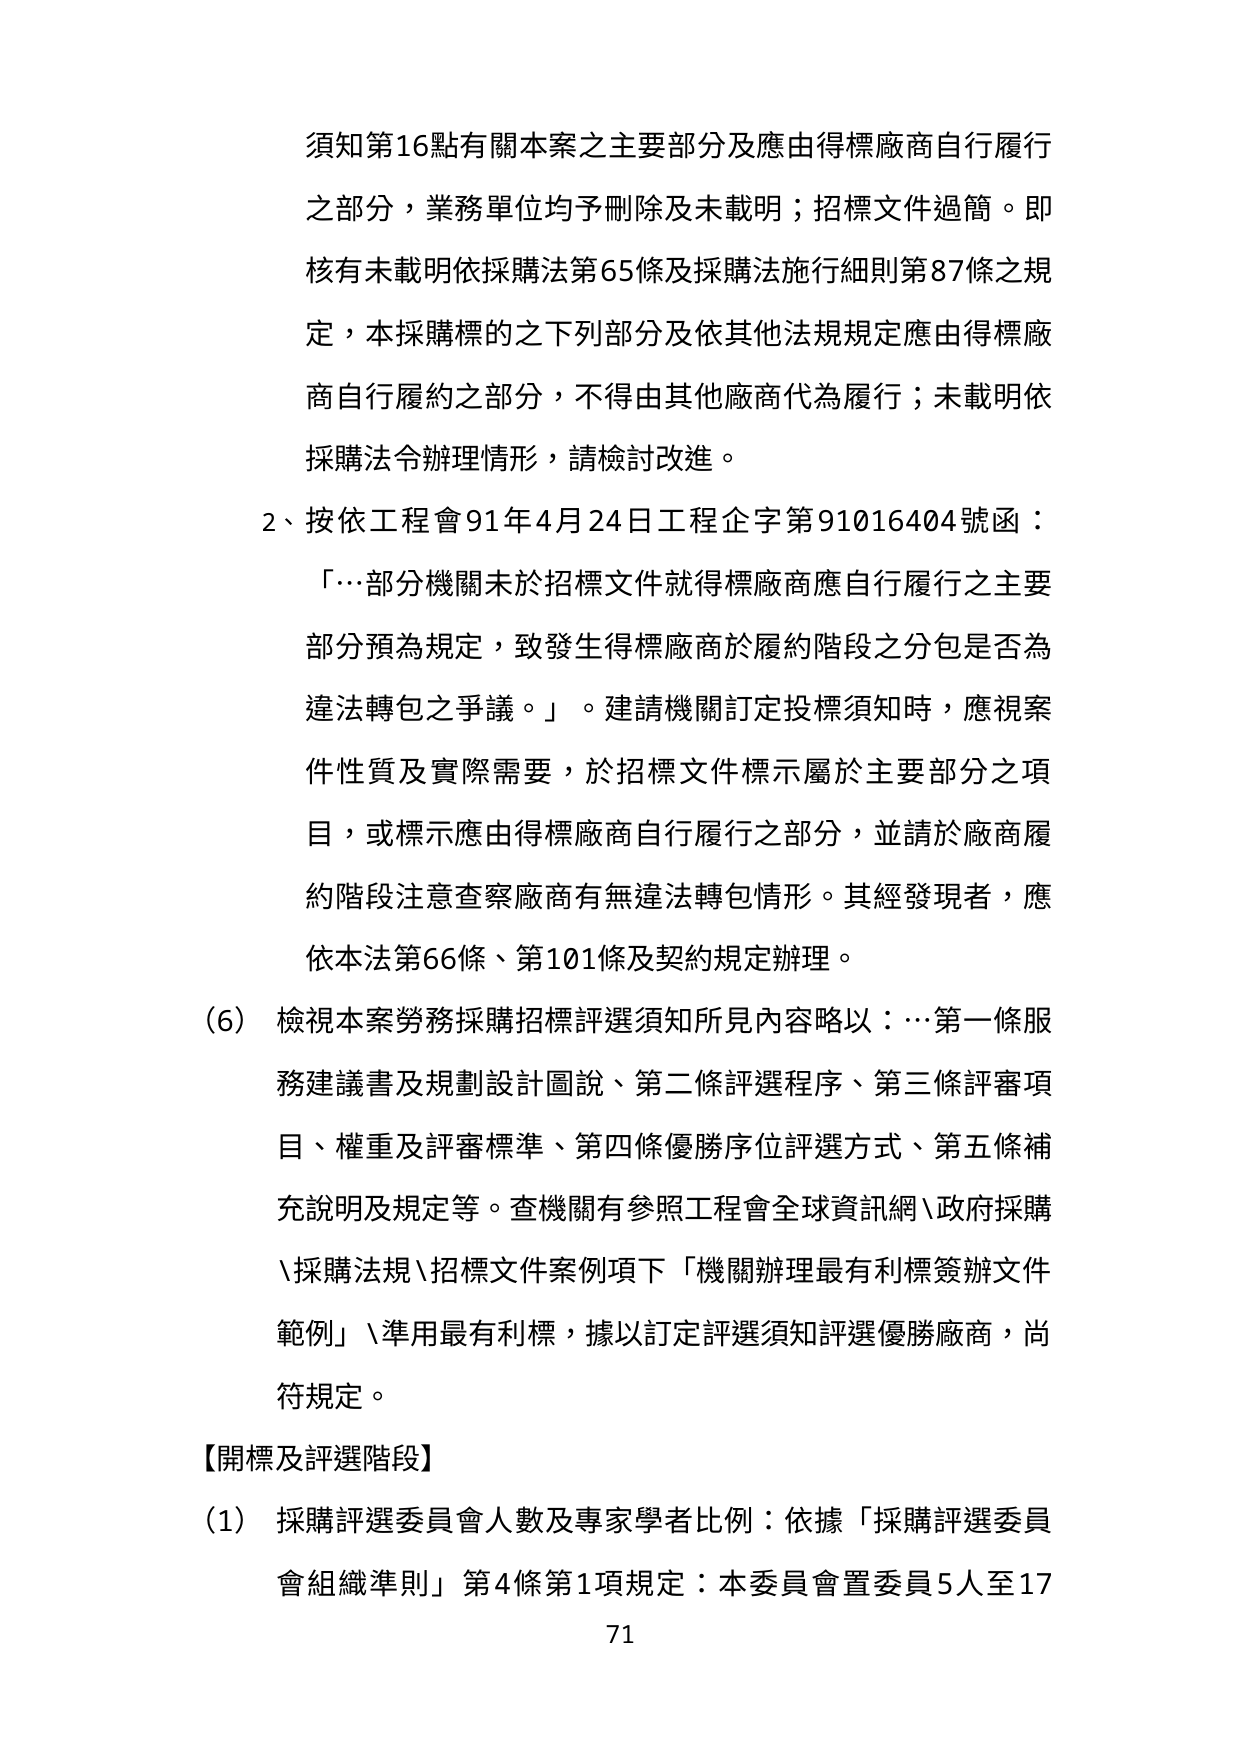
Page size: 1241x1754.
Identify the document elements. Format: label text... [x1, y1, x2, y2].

text 【開標及評選階段】 [187, 1415, 1053, 1478]
list 按依工程會91年4月24日工程企字第91016404號函：「…部分機關未於招標文件就得標廠商應自行履行之主要部分預為規定，致發生得標廠商於履約階段之分包是否為違法轉包之爭議。」。建請機關訂定投標須知時，應視案件性質及實際需要，於招標文件標示屬於主要部分之項目，或標示應由得標廠商自行履行之部分，並請於廠商履約階段注意查察廠商有無違法轉包情形。其經發現者，應依本法第66條、第101條及契約規定辦理。 [261, 478, 1053, 978]
list 檢視本案勞務採購招標評選須知所見內容略以：…第一條服務建議書及規劃設計圖說、第二條評選程序、第三條評審項目、權重及評審標準、第四條優勝序位評選方式、第五條補充說明及規定等。查機關有參照工程會全球資訊網\政府採購\採購法規\招標文件案例項下「機關辦理最有利標簽辦文件範例」\準用最有利標，據以訂定評選須知評選優勝廠商，尚符規定。 [187, 978, 1053, 1415]
list 採購評選委員會人數及專家學者比例：依據「採購評選委員會組織準則」第4條第1項規定：本委員會置委員5人至17 [187, 1478, 1053, 1603]
list 須知第16點有關本案之主要部分及應由得標廠商自行履行之部分，業務單位均予刪除及未載明；招標文件過簡。即核有未載明依採購法第65條及採購法施行細則第87條之規定，本採購標的之下列部分及依其他法規規定應由得標廠商自行履約之部分，不得由其他廠商代為履行；未載明依採購法令辦理情形，請檢討改進。 [261, 103, 1053, 478]
